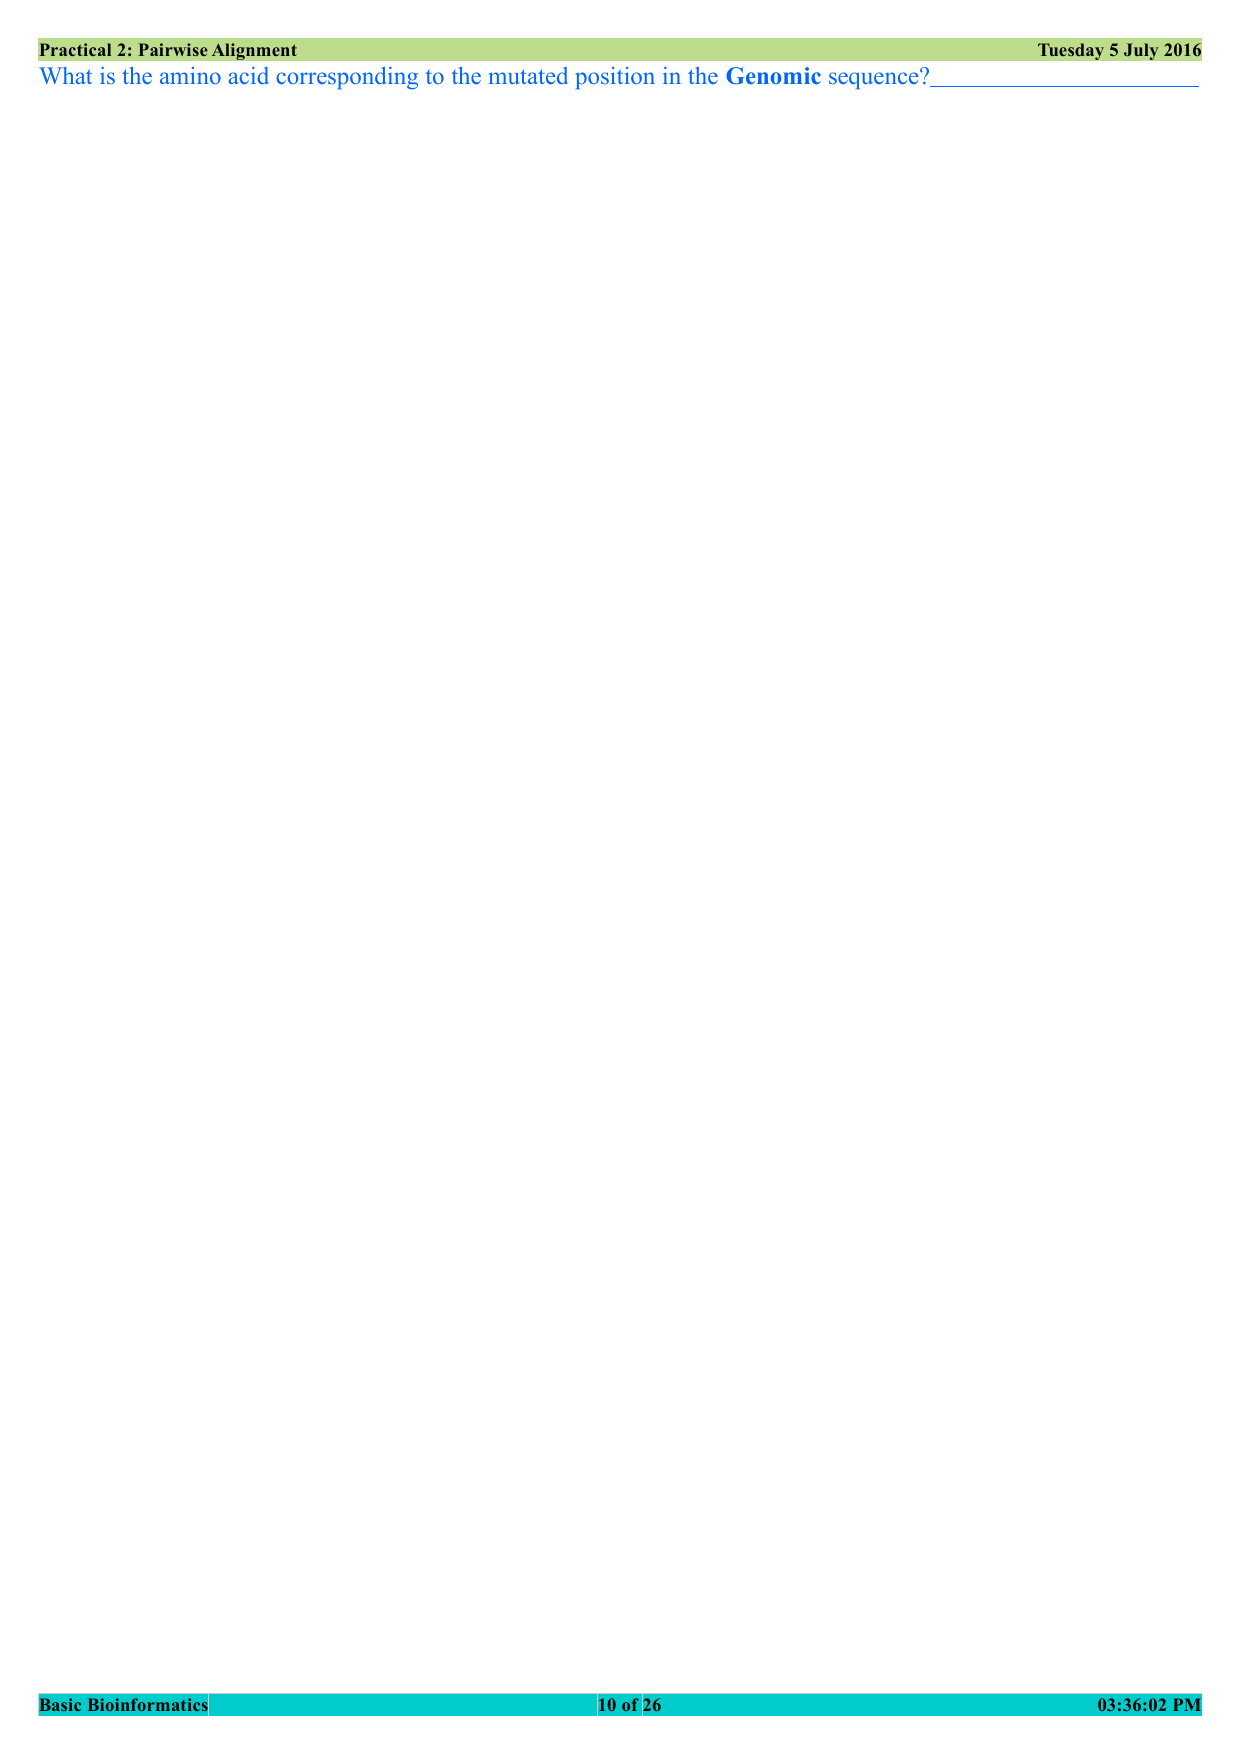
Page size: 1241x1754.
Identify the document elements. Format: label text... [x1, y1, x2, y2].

text What is the amino acid corresponding to the mutated position in the Genomic sequence? [38, 61, 1202, 89]
